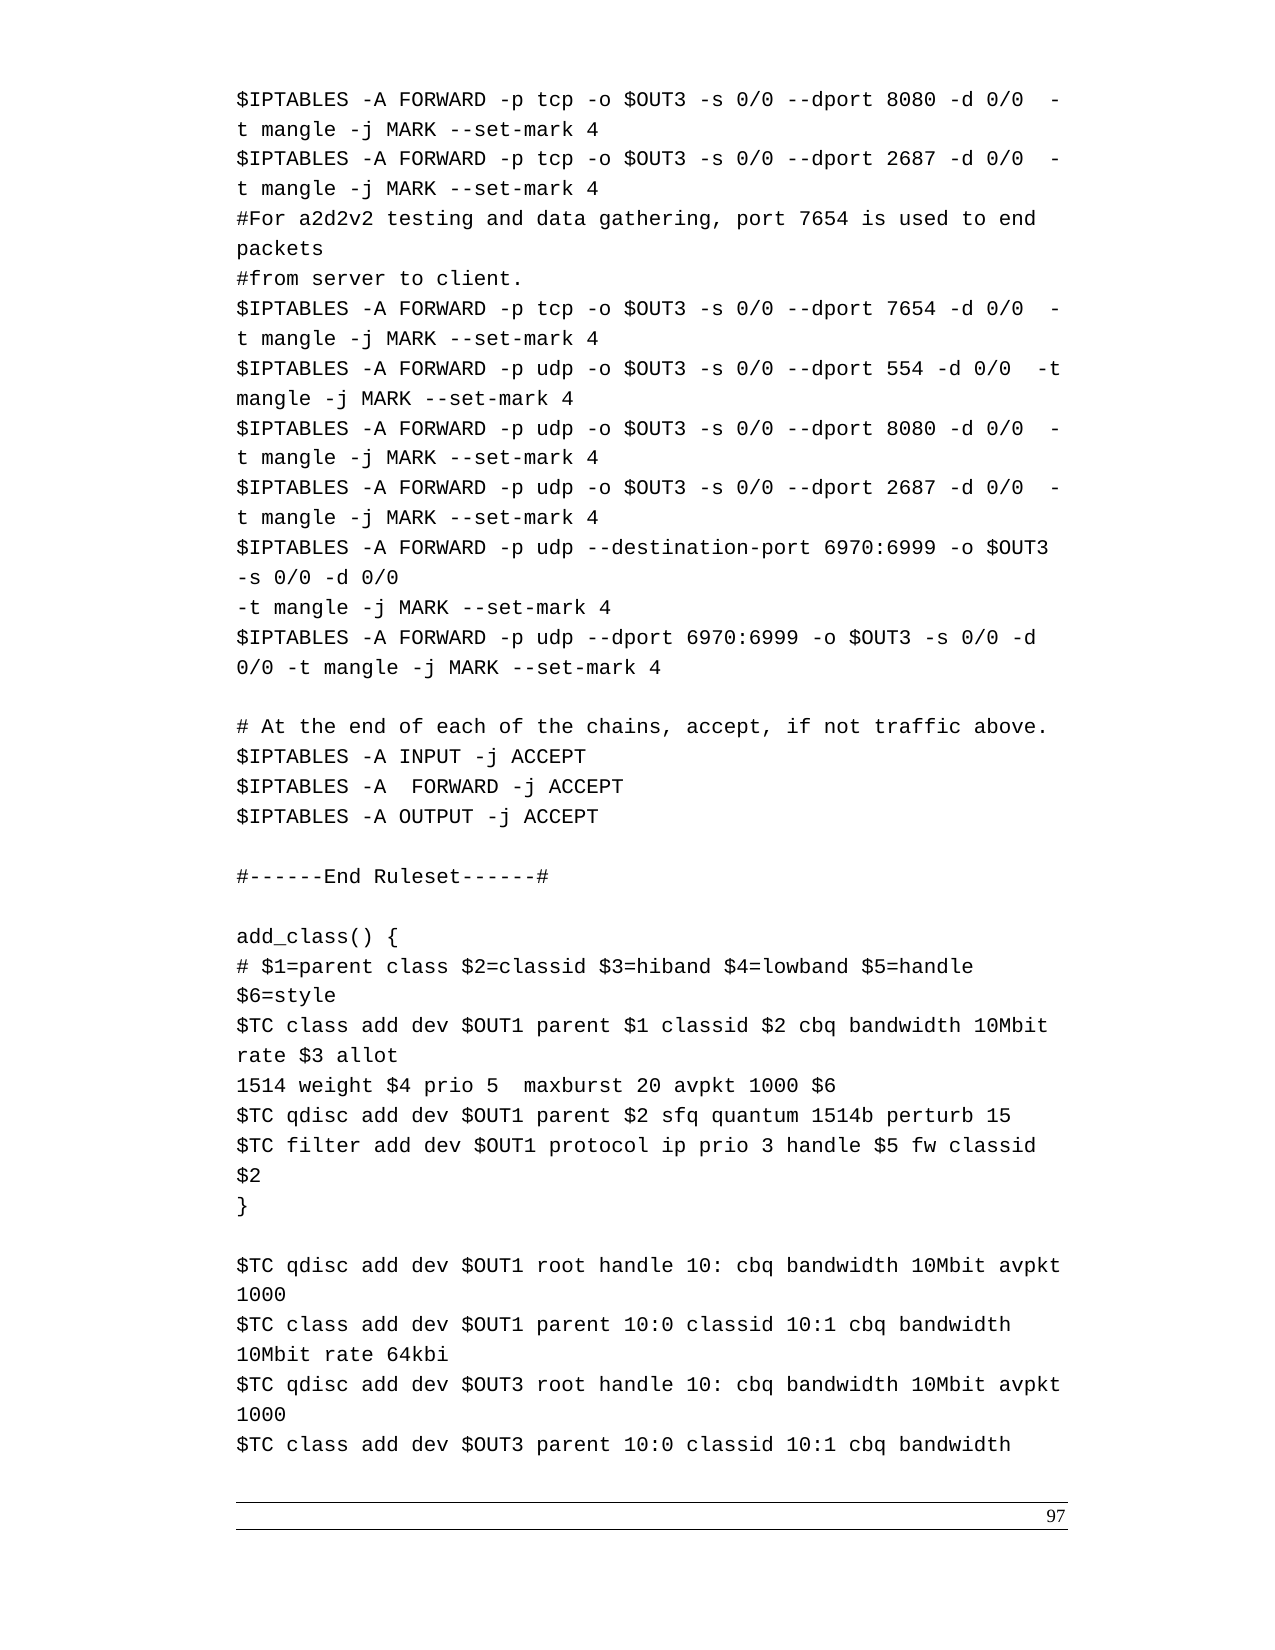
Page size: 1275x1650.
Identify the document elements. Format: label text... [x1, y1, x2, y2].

text $IPTABLES -A FORWARD -p udp --destination-port 6970:6999 -o $OUT3 -s 0/0 -d 0/0 [236, 537, 1068, 591]
text $TC filter add dev $OUT1 protocol ip prio 3 handle $5 fw classid $2 [236, 1135, 1068, 1189]
text $IPTABLES -A OUTPUT -j ACCEPT [236, 806, 1068, 830]
text } [236, 1195, 1068, 1219]
text $IPTABLES -A FORWARD -p tcp -o $OUT3 -s 0/0 --dport 7654 -d 0/0 -t mangle -j MARK --set-mark 4 [236, 298, 1068, 352]
text $TC qdisc add dev $OUT3 root handle 10: cbq bandwidth 10Mbit avpkt 1000 [236, 1374, 1068, 1428]
text $IPTABLES -A FORWARD -p udp -o $OUT3 -s 0/0 --dport 8080 -d 0/0 -t mangle -j MARK --set-mark 4 [236, 417, 1068, 471]
text $IPTABLES -A FORWARD -p udp --dport 6970:6999 -o $OUT3 -s 0/0 -d 0/0 -t mangle -j MARK --set-mark 4 [236, 627, 1068, 681]
text $IPTABLES -A FORWARD -p udp -o $OUT3 -s 0/0 --dport 554 -d 0/0 -t mangle -j MARK --set-mark 4 [236, 358, 1068, 411]
text -t mangle -j MARK --set-mark 4 [236, 597, 1068, 621]
text $IPTABLES -A FORWARD -p udp -o $OUT3 -s 0/0 --dport 2687 -d 0/0 -t mangle -j MARK --set-mark 4 [236, 477, 1068, 531]
text # $1=parent class $2=classid $3=hiband $4=lowband $5=handle $6=style [236, 956, 1068, 1009]
text add_class() { [236, 926, 1068, 949]
text $TC class add dev $OUT1 parent 10:0 classid 10:1 cbq bandwidth 10Mbit rate 64kbi [236, 1314, 1068, 1368]
text $TC qdisc add dev $OUT1 root handle 10: cbq bandwidth 10Mbit avpkt 1000 [236, 1254, 1068, 1308]
text 1514 weight $4 prio 5 maxburst 20 avpkt 1000 $6 [236, 1075, 1068, 1099]
text $IPTABLES -A FORWARD -p tcp -o $OUT3 -s 0/0 --dport 2687 -d 0/0 -t mangle -j MARK --set-mark 4 [236, 148, 1068, 202]
text $TC class add dev $OUT1 parent $1 classid $2 cbq bandwidth 10Mbit rate $3 allot [236, 1015, 1068, 1069]
text #For a2d2v2 testing and data gathering, port 7654 is used to end packets [236, 208, 1068, 262]
text $TC qdisc add dev $OUT1 parent $2 sfq quantum 1514b perturb 15 [236, 1105, 1068, 1129]
text $IPTABLES -A FORWARD -j ACCEPT [236, 776, 1068, 800]
text $TC class add dev $OUT3 parent 10:0 classid 10:1 cbq bandwidth [236, 1434, 1068, 1458]
text #from server to client. [236, 268, 1068, 292]
text #------End Ruleset------# [236, 866, 1068, 890]
text # At the end of each of the chains, accept, if not traffic above. [236, 716, 1068, 740]
text $IPTABLES -A INPUT -j ACCEPT [236, 746, 1068, 770]
text $IPTABLES -A FORWARD -p tcp -o $OUT3 -s 0/0 --dport 8080 -d 0/0 -t mangle -j MARK --set-mark 4 [236, 88, 1068, 142]
